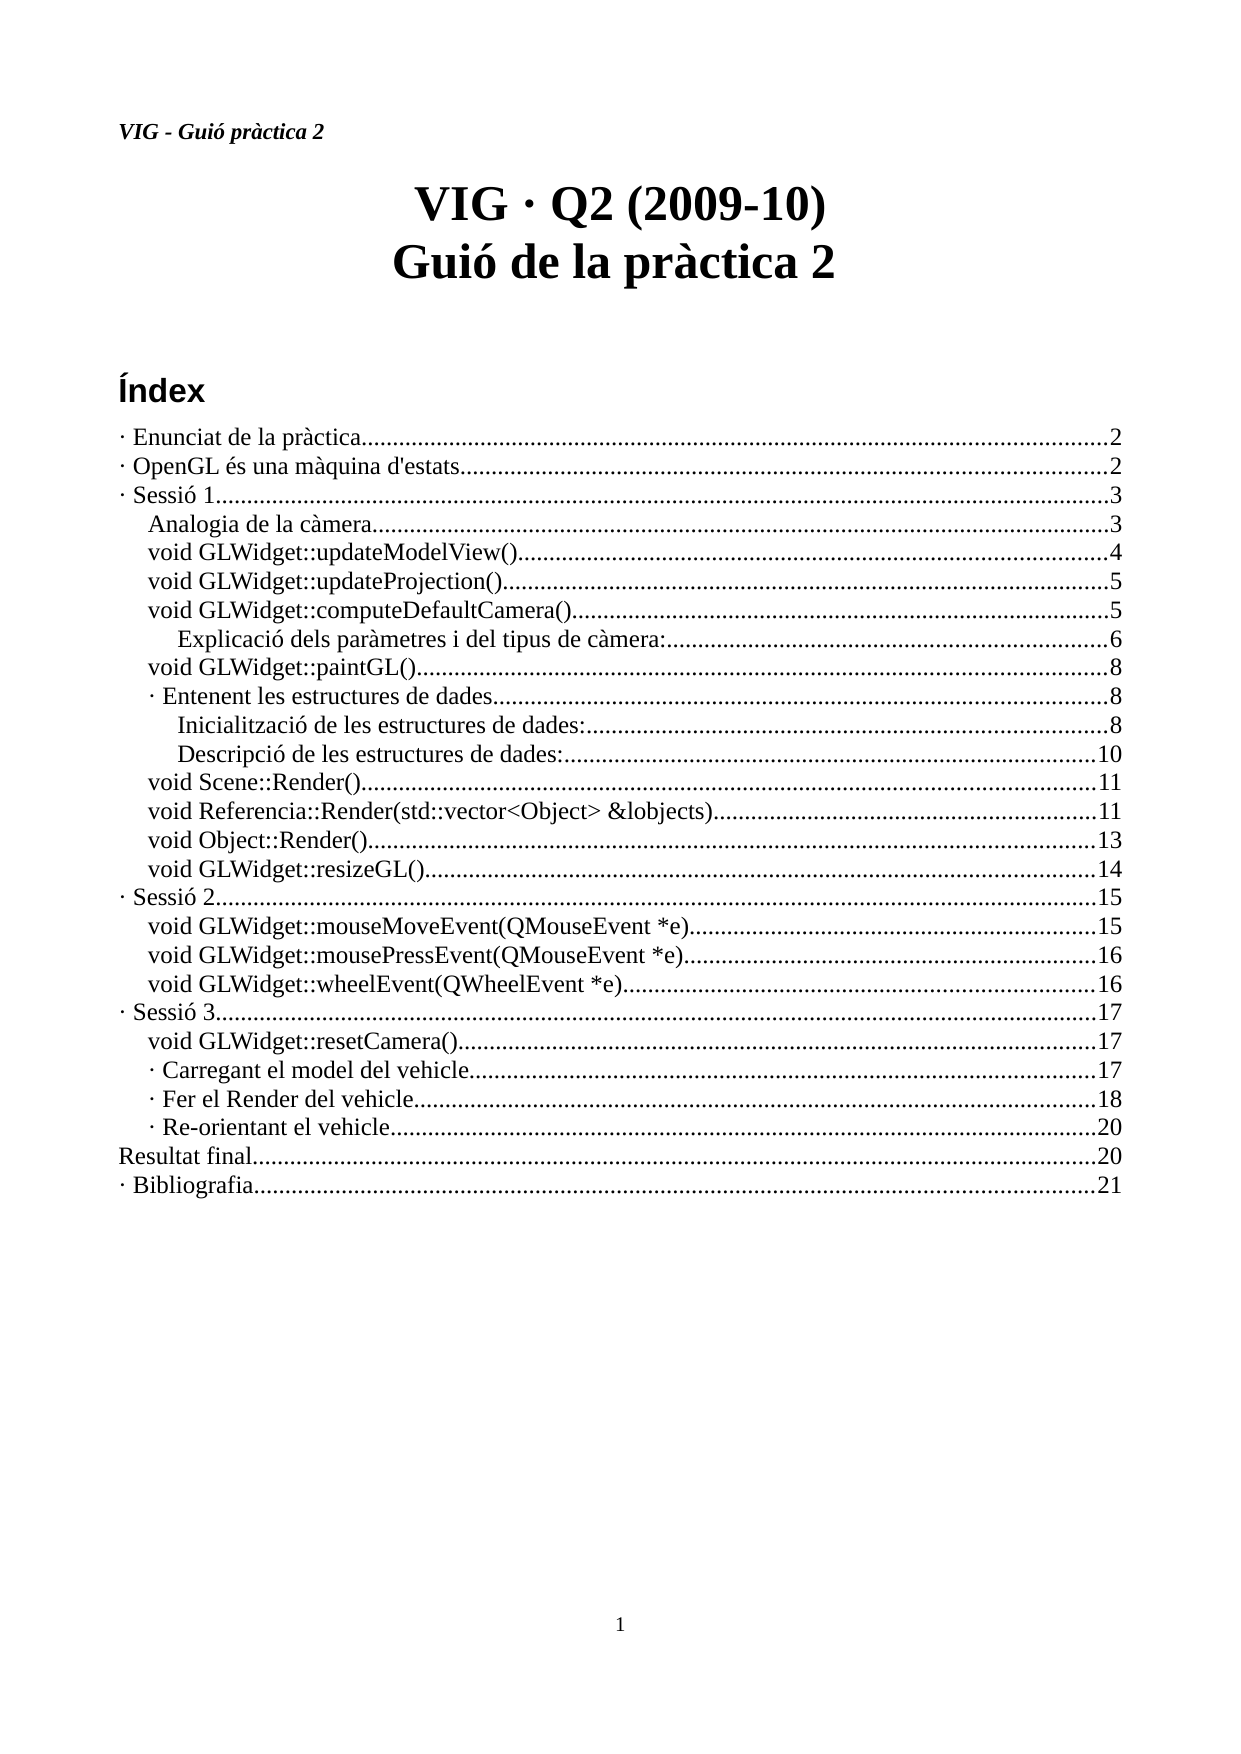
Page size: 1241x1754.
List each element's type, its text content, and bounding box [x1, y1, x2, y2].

text Descripció de les estructures de dades: 10 [177, 739, 1122, 767]
text · Sessió 2 15 [118, 882, 1122, 911]
text Analogia de la càmera 3 [148, 509, 1122, 537]
text void GLWidget::resetCamera() 17 [148, 1026, 1122, 1055]
text · Carregant el model del vehicle 17 [148, 1055, 1122, 1084]
text · Fer el Render del vehicle 18 [148, 1084, 1122, 1112]
text void GLWidget::resizeGL() 14 [148, 854, 1122, 882]
subtitle Índex [118, 371, 1122, 410]
text void GLWidget::paintGL() 8 [148, 652, 1122, 681]
text void Referencia::Render(std::vector<Object> &lobjects) 11 [148, 796, 1122, 825]
text void GLWidget::mouseMoveEvent(QMouseEvent *e) 15 [148, 911, 1122, 940]
text void GLWidget::wheelEvent(QWheelEvent *e) 16 [148, 969, 1122, 997]
text · Re-orientant el vehicle 20 [148, 1112, 1122, 1141]
text void GLWidget::updateProjection() 5 [148, 566, 1122, 595]
text void Scene::Render() 11 [148, 767, 1122, 796]
text void GLWidget::updateModelView() 4 [148, 537, 1122, 566]
text void GLWidget::mousePressEvent(QMouseEvent *e) 16 [148, 940, 1122, 969]
text · Enunciat de la pràctica 2 [118, 422, 1122, 451]
text Guió de la pràctica 2 [118, 231, 1122, 289]
text · Sessió 3 17 [118, 997, 1122, 1026]
text void Object::Render() 13 [148, 825, 1122, 854]
text · OpenGL és una màquina d'estats 2 [118, 451, 1122, 480]
text · Entenent les estructures de dades 8 [148, 681, 1122, 710]
text void GLWidget::computeDefaultCamera() 5 [148, 595, 1122, 624]
text VIG · Q2 (2009-10) [118, 174, 1122, 231]
text Resultat final 20 [118, 1141, 1122, 1170]
text Explicació dels paràmetres i del tipus de càmera: 6 [177, 624, 1122, 652]
text · Sessió 1 3 [118, 480, 1122, 509]
text · Bibliografia 21 [118, 1170, 1122, 1199]
text Inicialització de les estructures de dades: 8 [177, 710, 1122, 739]
